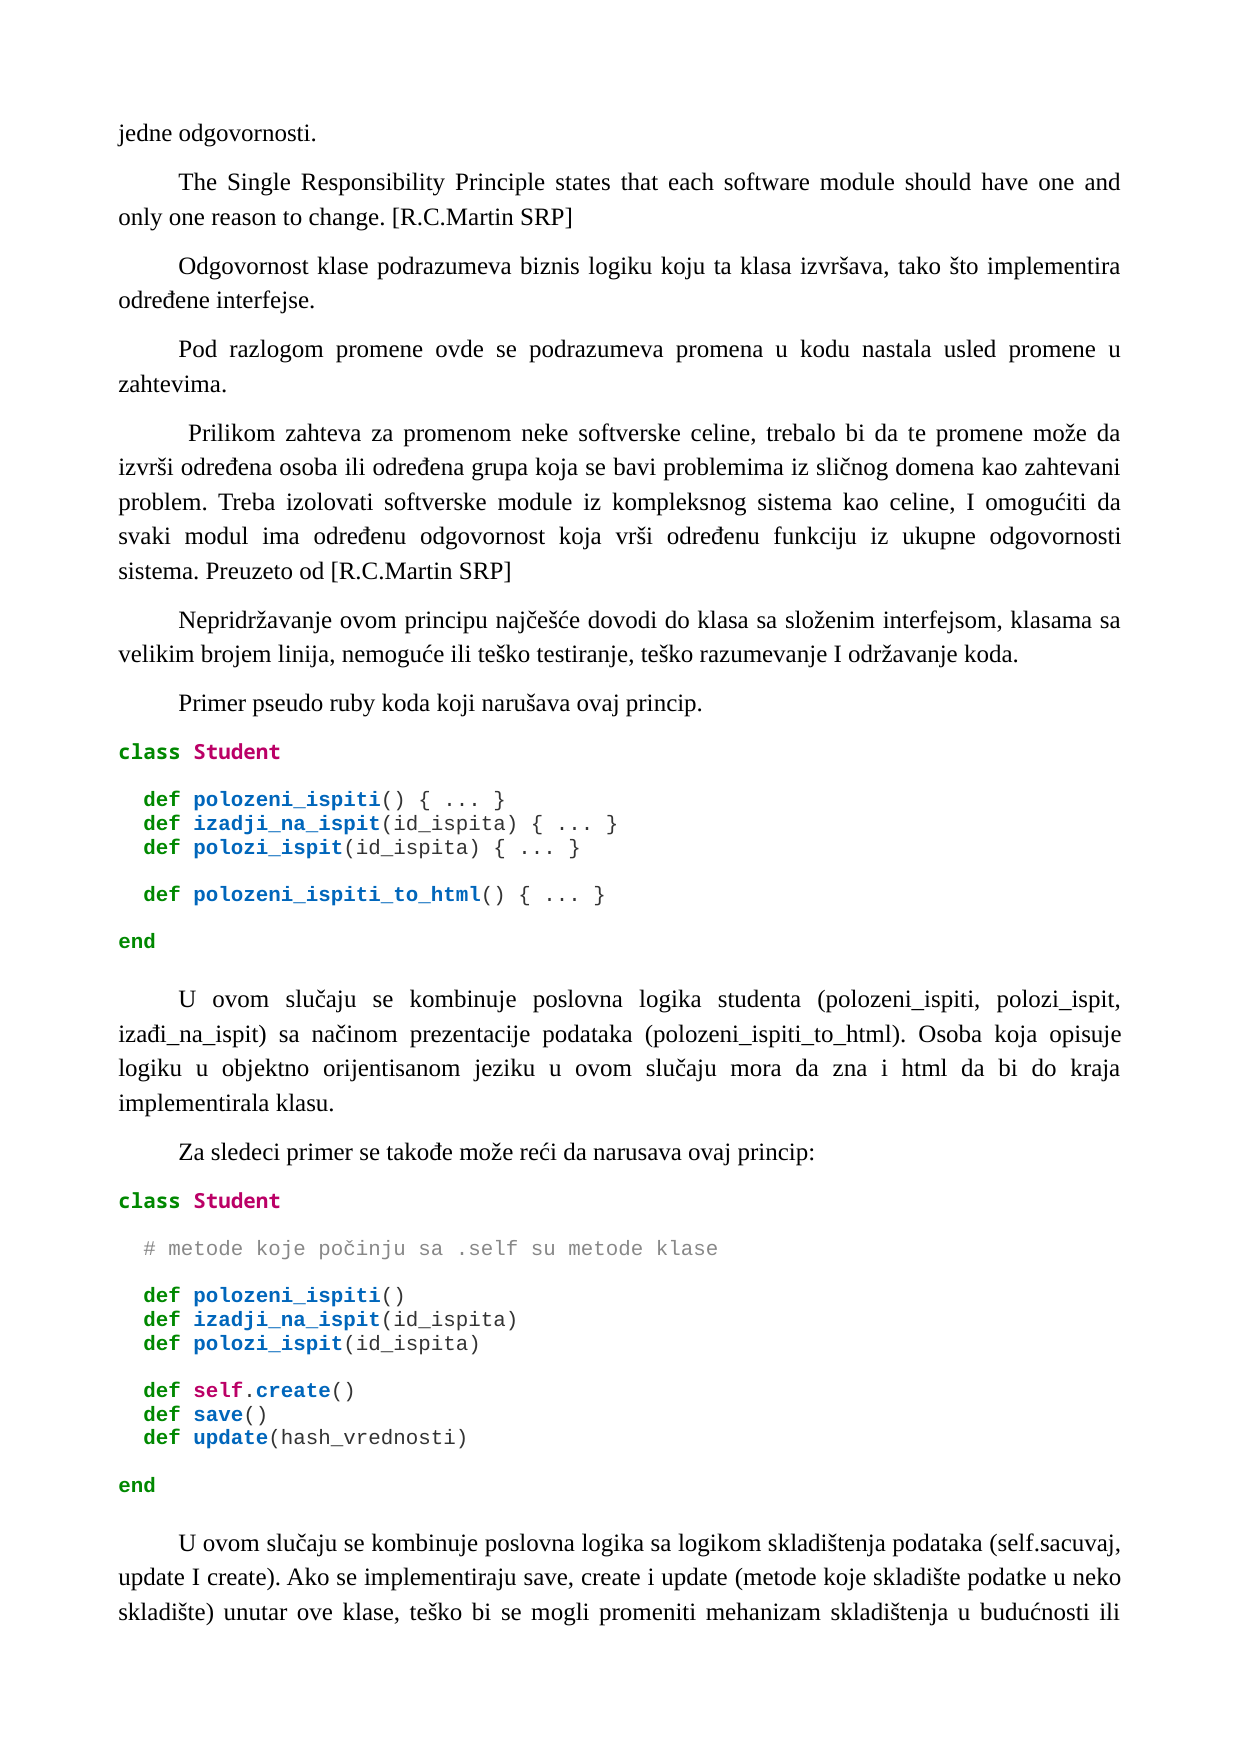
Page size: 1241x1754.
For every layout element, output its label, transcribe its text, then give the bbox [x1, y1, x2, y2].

text # metode koje počinju sa .self su metode klase [118, 1238, 1122, 1262]
text Pod razlogom promene ovde se podrazumeva promena u kodu nastala usled promene u zahtevima. [118, 334, 1122, 397]
text jedne odgovornosti. [118, 118, 1122, 147]
text def polozeni_ispiti_to_html() { ... } [118, 884, 1122, 908]
text class Student [118, 737, 1122, 766]
text Za sledeci primer se takođe može reći da narusava ovaj princip: [118, 1137, 1122, 1166]
text Odgovornost klase podrazumeva biznis logiku koju ta klasa izvršava, tako što implementira određene interfejse. [118, 251, 1122, 314]
text def self.create() [118, 1380, 1122, 1404]
text U ovom slučaju se kombinuje poslovna logika sa logikom skladištenja podataka (self.sacuvaj, update I create). Ako se implementiraju save, create i update (metode koje skladište podatke u neko skladište) unutar ove klase, teško bi se mogli promeniti mehanizam skladištenja u budućnosti ili [118, 1528, 1122, 1625]
text end [118, 1474, 1122, 1498]
text end [117, 931, 1122, 955]
text Prilikom zahteva za promenom neke softverske celine, trebalo bi da te promene može da izvrši određena osoba ili određena grupa koja se bavi problemima iz sličnog domena kao zahtevani problem. Treba izolovati softverske module iz kompleksnog sistema kao celine, I omogućiti da svaki modul ima određenu odgovornost koja vrši određenu funkciju iz ukupne odgovornosti sistema. Preuzeto od [R.C.Martin SRP] [118, 418, 1122, 584]
text def update(hash_vrednosti) [118, 1427, 1122, 1451]
text def izadji_na_ispit(id_ispita) [118, 1309, 1122, 1333]
text def polozeni_ispiti() { ... } [118, 789, 1122, 813]
text Primer pseudo ruby koda koji narušava ovaj princip. [118, 688, 1122, 717]
text def izadji_na_ispit(id_ispita) { ... } [118, 813, 1122, 837]
text U ovom slučaju se kombinuje poslovna logika studenta (polozeni_ispiti, polozi_ispit, izađi_na_ispit) sa načinom prezentacije podataka (polozeni_ispiti_to_html). Osoba koja opisuje logiku u objektno orijentisanom jeziku u ovom slučaju mora da zna i html da bi do kraja implementirala klasu. [118, 984, 1122, 1117]
text The Single Responsibility Principle states that each software module should have one and only one reason to change. [R.C.Martin SRP] [118, 167, 1122, 230]
text def save() [118, 1404, 1122, 1427]
text def polozi_ispit(id_ispita) [118, 1333, 1122, 1356]
text def polozi_ispit(id_ispita) { ... } [118, 837, 1122, 860]
text Nepridržavanje ovom principu najčešće dovodi do klasa sa složenim interfejsom, klasama sa velikim brojem linija, nemoguće ili teško testiranje, teško razumevanje I održavanje koda. [118, 605, 1122, 668]
text class Student [118, 1186, 1122, 1214]
text def polozeni_ispiti() [118, 1285, 1122, 1309]
